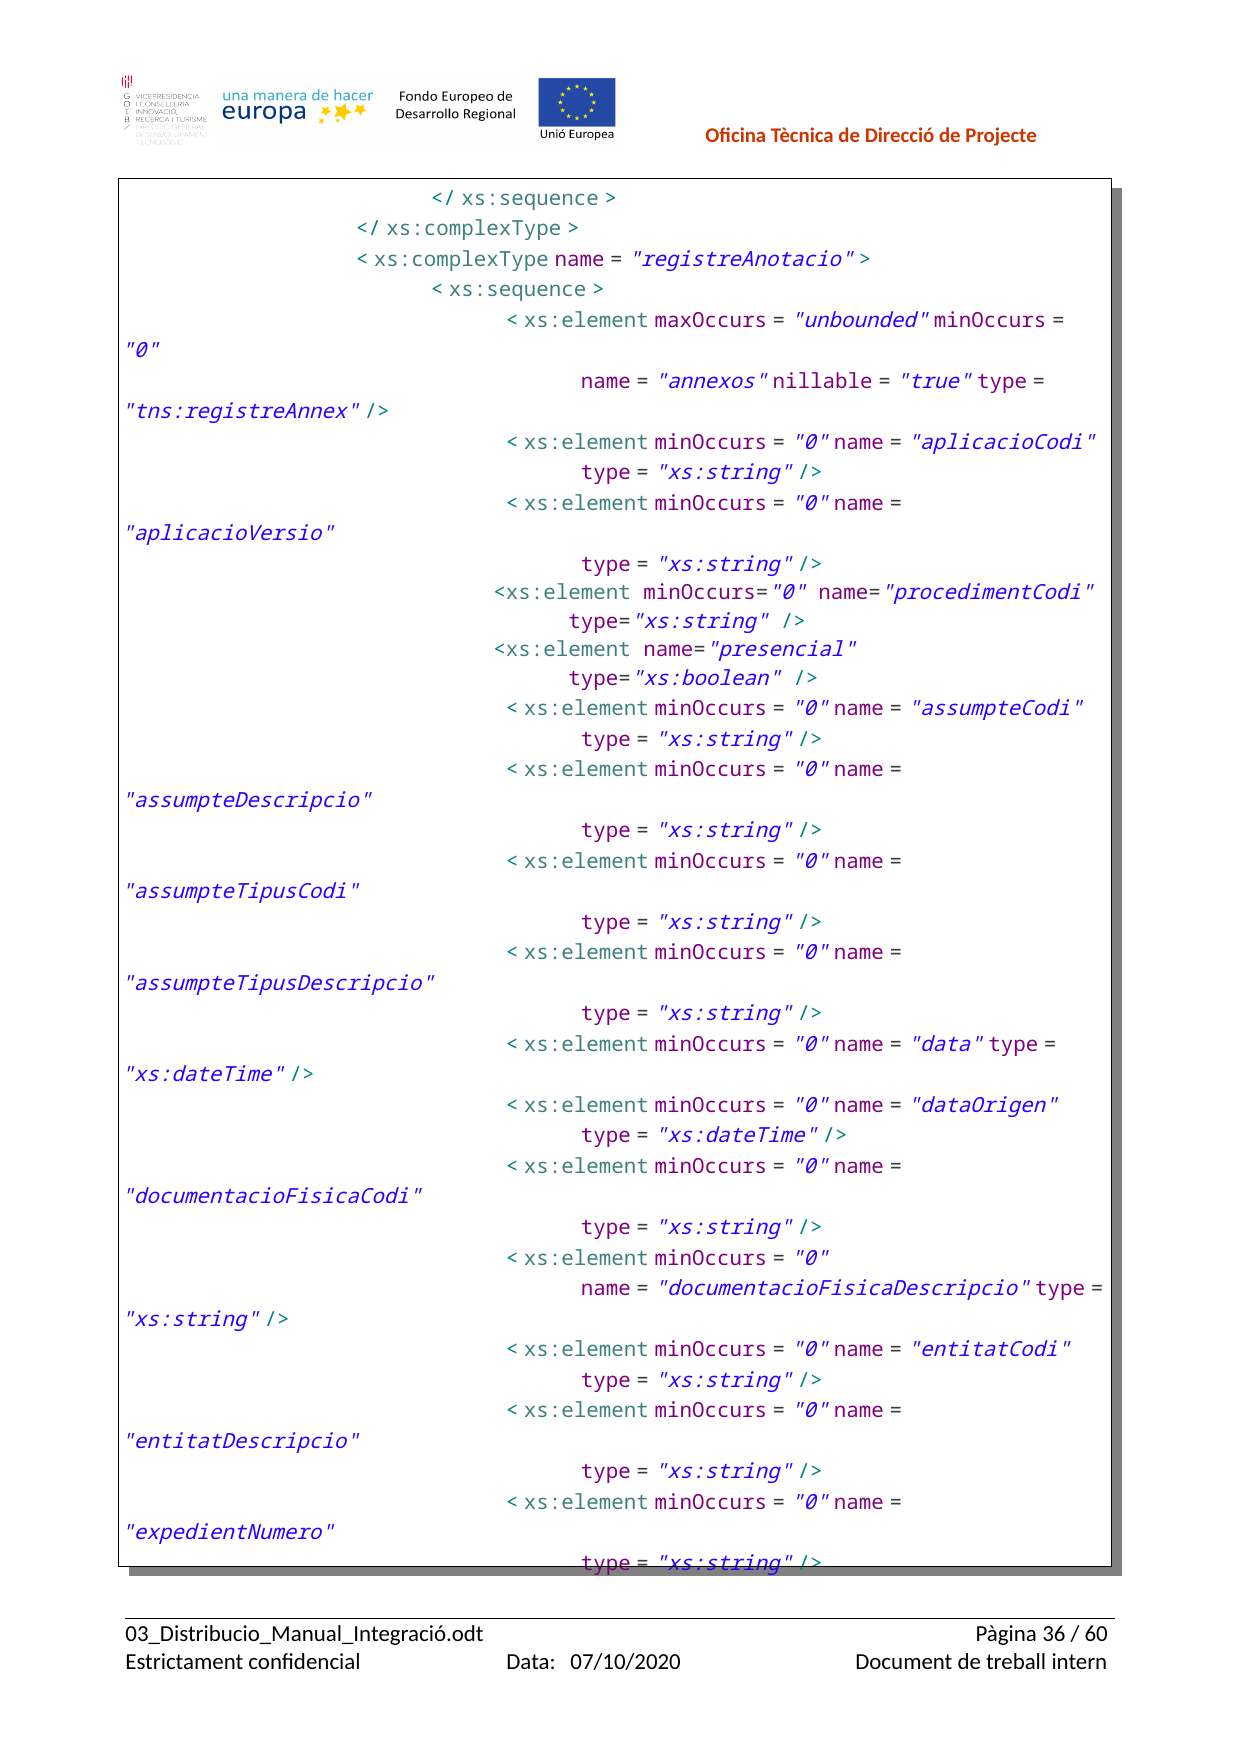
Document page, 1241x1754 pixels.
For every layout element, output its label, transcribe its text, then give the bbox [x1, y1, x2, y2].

picture [118, 73, 213, 147]
text type = "xs:string" /> [119, 1360, 1111, 1390]
text type = "xs:string" /> [119, 810, 1111, 841]
text type = "xs:string" /> [119, 719, 1111, 749]
text name = "annexos" nillable = "true" type = "tns:registreAnnex" /> [119, 361, 1111, 422]
text < xs:element minOccurs = "0" name = "assumpteTipusDescripcio" [119, 932, 1111, 993]
text type = "xs:string" /> [119, 993, 1111, 1024]
text < xs:element minOccurs = "0" name = "aplicacioVersio" [119, 483, 1111, 544]
text < xs:element minOccurs = "0" name = "aplicacioCodi" [119, 422, 1111, 452]
text < xs:element minOccurs = "0" [119, 1238, 1111, 1268]
text type = "xs:string" /> [119, 452, 1111, 483]
text < xs:element minOccurs = "0" name = "assumpteDescripcio" [119, 749, 1111, 810]
text type="xs:string" /> [119, 603, 1111, 631]
text type = "xs:string" /> [119, 1451, 1111, 1482]
text </ xs:complexType > [119, 208, 1111, 239]
text < xs:complexType name = "registreAnotacio" > [119, 239, 1111, 269]
text < xs:element minOccurs = "0" name = "entitatDescripcio" [119, 1390, 1111, 1451]
text type = "xs:string" /> [119, 1543, 1111, 1566]
text < xs:element minOccurs = "0" name = "entitatCodi" [119, 1329, 1111, 1360]
text < xs:element minOccurs = "0" name = "documentacioFisicaCodi" [119, 1146, 1111, 1207]
text < xs:sequence > [119, 269, 1111, 300]
text type = "xs:string" /> [119, 544, 1111, 574]
text type = "xs:string" /> [119, 1207, 1111, 1238]
text <xs:element minOccurs="0" name="procedimentCodi" [119, 574, 1111, 603]
text < xs:element minOccurs = "0" name = "data" type = "xs:dateTime" /> [119, 1024, 1111, 1085]
text type = "xs:string" /> [119, 902, 1111, 932]
text < xs:element minOccurs = "0" name = "expedientNumero" [119, 1482, 1111, 1543]
text type = "xs:dateTime" /> [119, 1116, 1111, 1146]
text < xs:element minOccurs = "0" name = "assumpteCodi" [119, 688, 1111, 719]
picture [219, 73, 621, 147]
text <xs:element name="presencial" [119, 631, 1111, 660]
text name = "documentacioFisicaDescripcio" type = "xs:string" /> [119, 1268, 1111, 1329]
text < xs:element minOccurs = "0" name = "assumpteTipusCodi" [119, 841, 1111, 902]
text < xs:element maxOccurs = "unbounded" minOccurs = "0" [119, 300, 1111, 361]
text < xs:element minOccurs = "0" name = "dataOrigen" [119, 1085, 1111, 1116]
text </ xs:sequence > [119, 179, 1111, 208]
text type="xs:boolean" /> [119, 660, 1111, 688]
